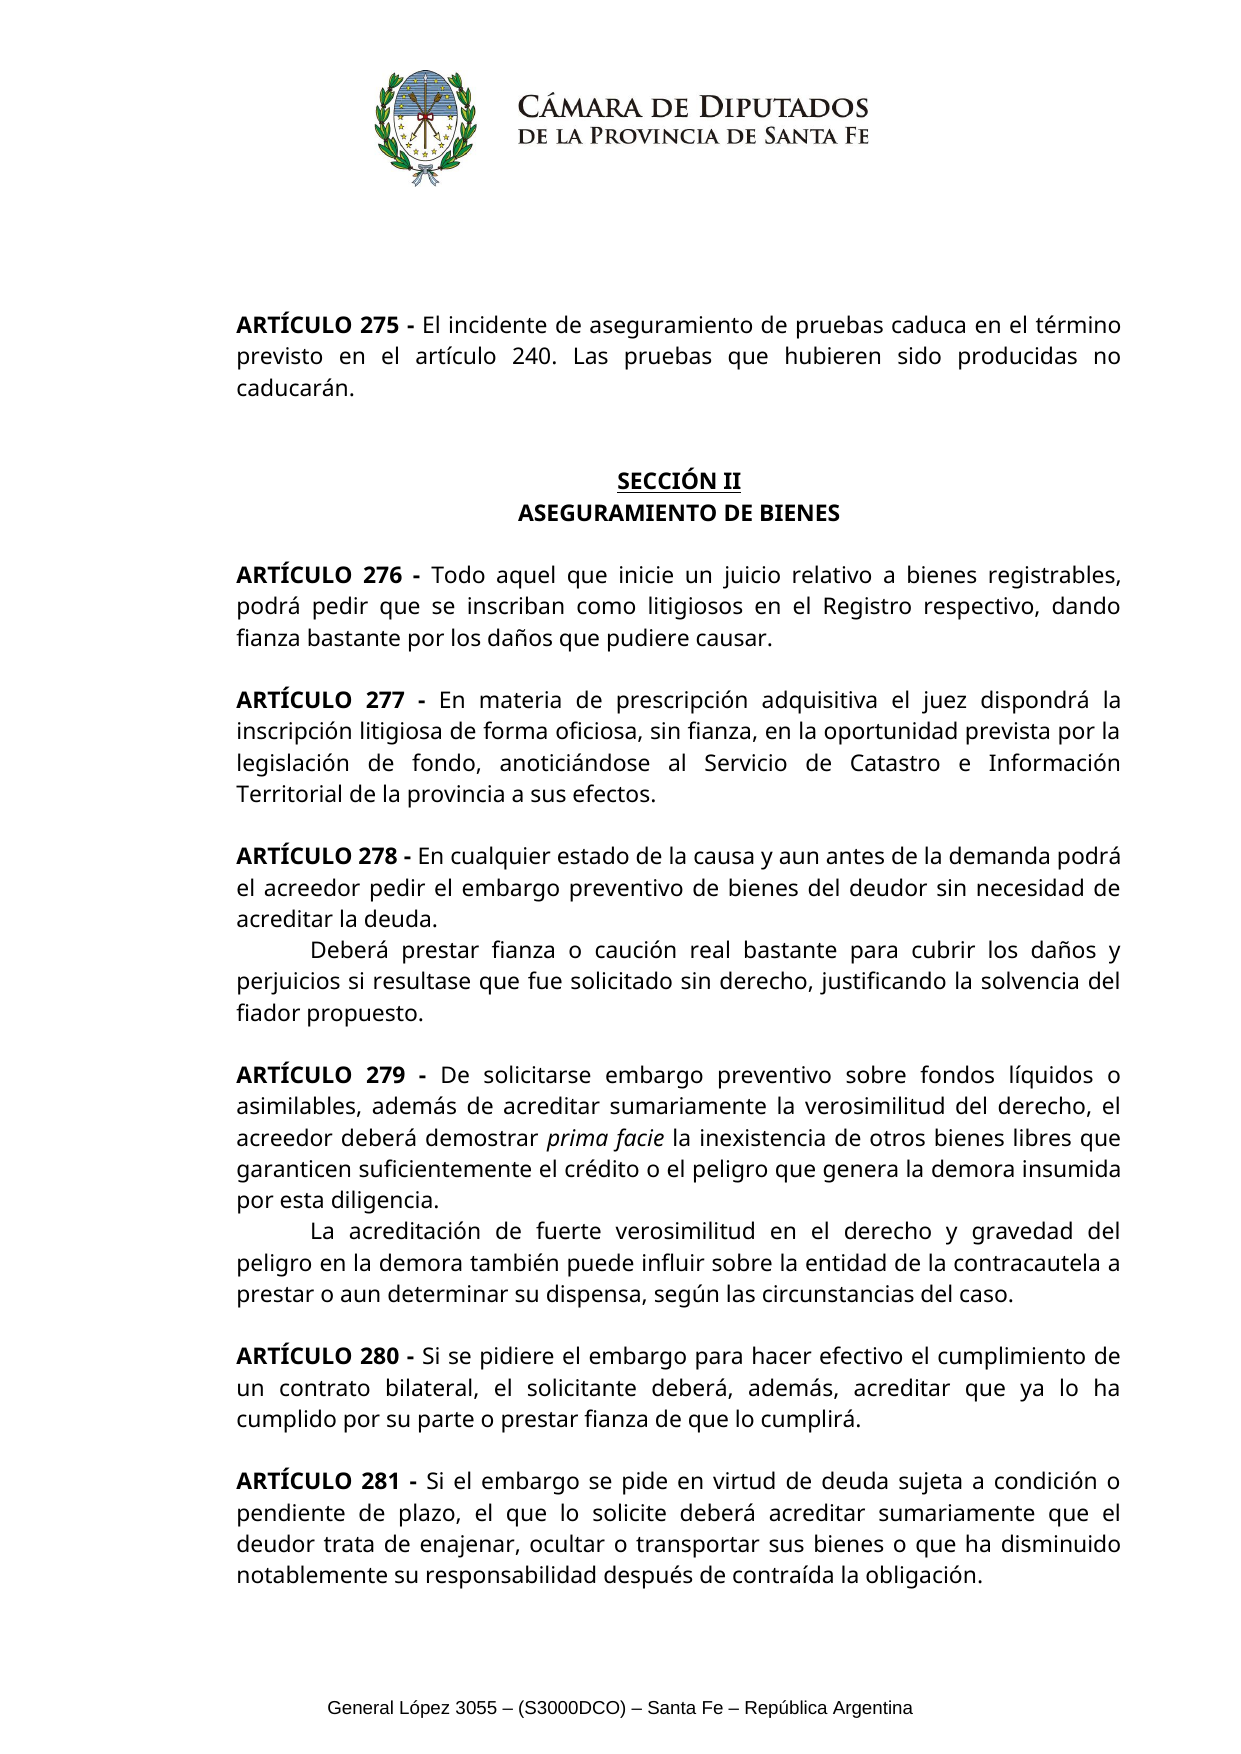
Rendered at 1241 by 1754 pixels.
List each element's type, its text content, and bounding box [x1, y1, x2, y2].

text ARTÍCULO 276 - Todo aquel que inicie un juicio relativo a bienes registrables, podrá pedir que se inscriban como litigiosos en el Registro respectivo, dando fianza bastante por los daños que pudiere causar. [236, 559, 1122, 653]
text ARTÍCULO 279 - De solicitarse embargo preventivo sobre fondos líquidos o asimilables, además de acreditar sumariamente la verosimilitud del derecho, el acreedor deberá demostrar prima facie la inexistencia de otros bienes libres que garanticen suficientemente el crédito o el peligro que genera la demora insumida por esta diligencia. [236, 1059, 1122, 1215]
text La acreditación de fuerte verosimilitud en el derecho y gravedad del peligro en la demora también puede influir sobre la entidad de la contracautela a prestar o aun determinar su dispensa, según las circunstancias del caso. [236, 1215, 1122, 1309]
text ARTÍCULO 275 - El incidente de aseguramiento de pruebas caduca en el término previsto en el artículo 240. Las pruebas que hubieren sido producidas no caducarán. [236, 309, 1122, 403]
text ARTÍCULO 278 - En cualquier estado de la causa y aun antes de la demanda podrá el acreedor pedir el embargo preventivo de bienes del deudor sin necesidad de acreditar la deuda. [236, 840, 1122, 934]
text ARTÍCULO 281 - Si el embargo se pide en virtud de deuda sujeta a condición o pendiente de plazo, el que lo solicite deberá acreditar sumariamente que el deudor trata de enajenar, ocultar o transportar sus bienes o que ha disminuido notablemente su responsabilidad después de contraída la obligación. [236, 1465, 1122, 1590]
text Deberá prestar fianza o caución real bastante para cubrir los daños y perjuicios si resultase que fue solicitado sin derecho, justificando la solvencia del fiador propuesto. [236, 934, 1122, 1028]
text ARTÍCULO 277 - En materia de prescripción adquisitiva el juez dispondrá la inscripción litigiosa de forma oficiosa, sin fianza, en la oportunidad prevista por la legislación de fondo, anoticiándose al Servicio de Catastro e Información Territorial de la provincia a sus efectos. [236, 684, 1122, 809]
text SECCIÓN II ASEGURAMIENTO DE BIENES [236, 465, 1122, 528]
text ARTÍCULO 280 - Si se pidiere el embargo para hacer efectivo el cumplimiento de un contrato bilateral, el solicitante deberá, además, acreditar que ya lo ha cumplido por su parte o prestar fianza de que lo cumplirá. [236, 1340, 1122, 1434]
picture [374, 70, 869, 191]
